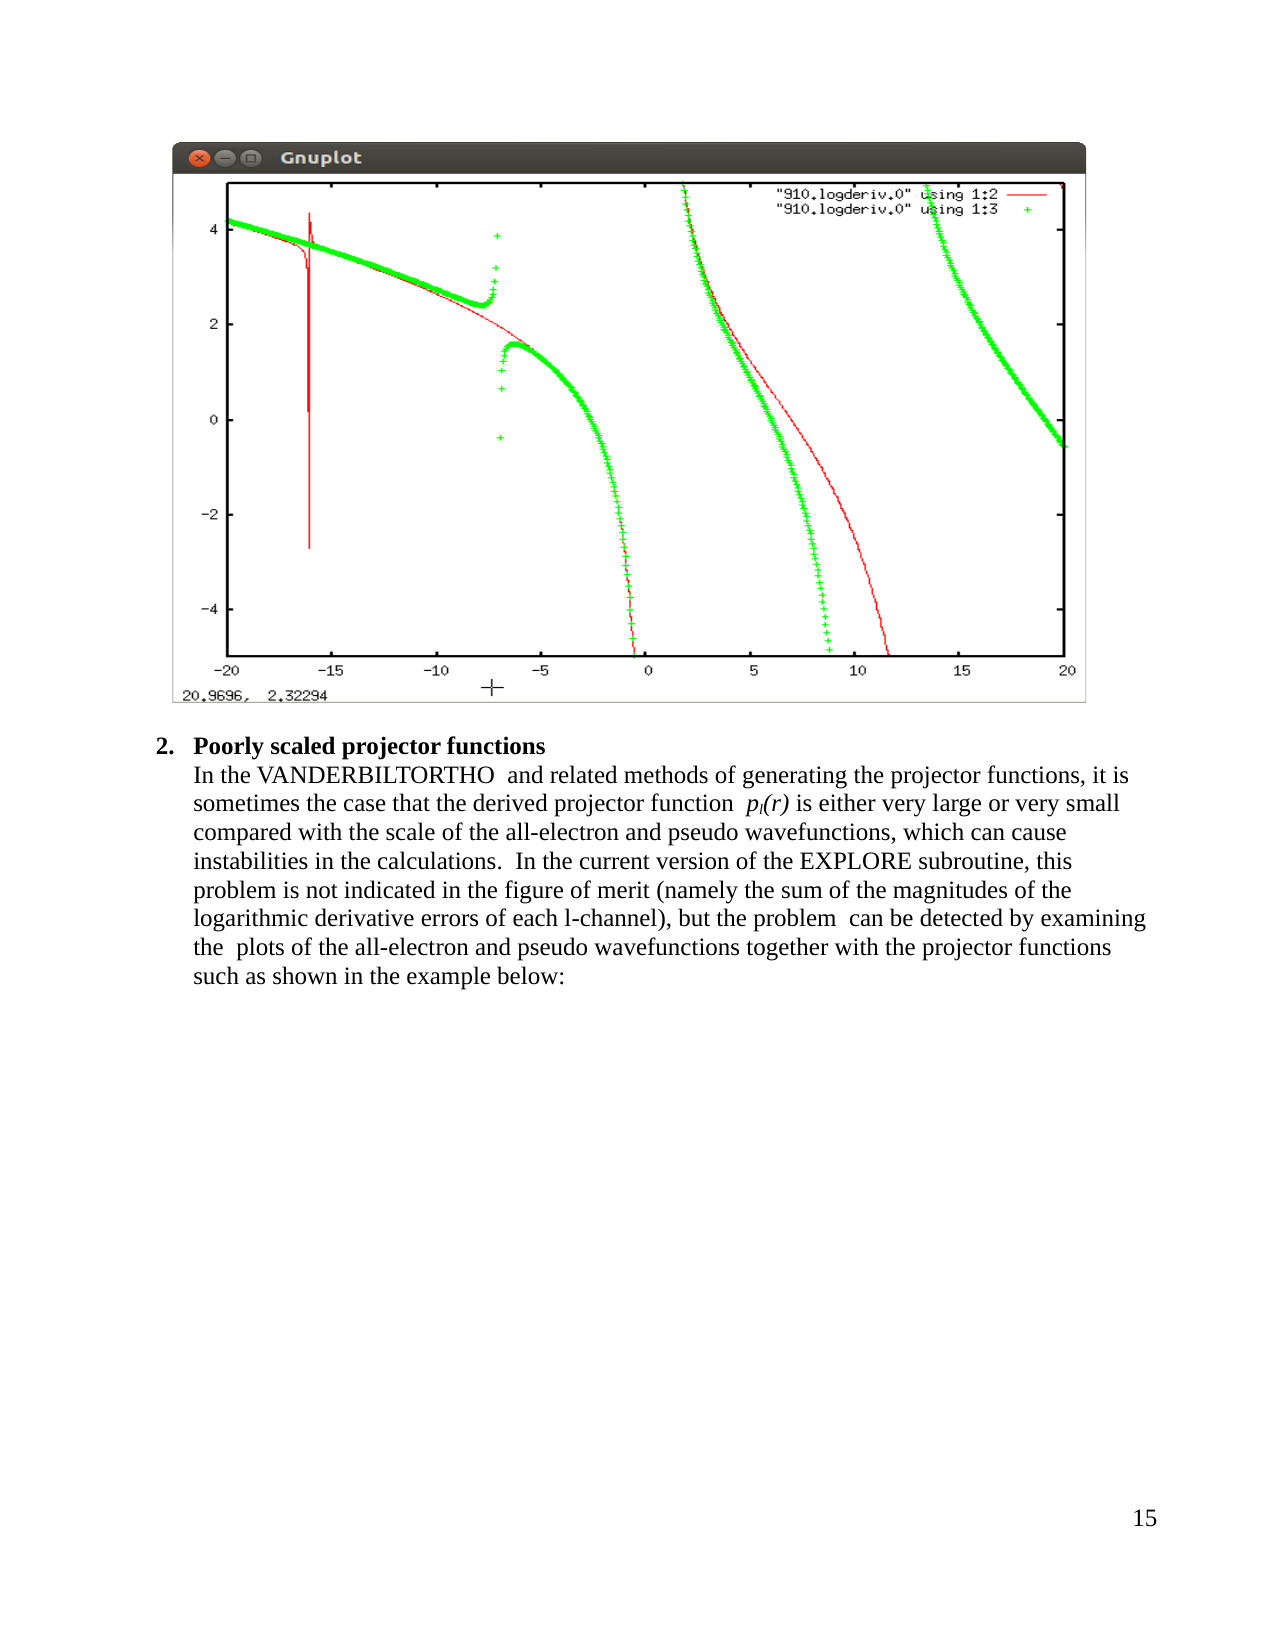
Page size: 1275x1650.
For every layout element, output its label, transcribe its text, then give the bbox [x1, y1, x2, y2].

list Poorly scaled projector functions [156, 731, 1157, 760]
list In the VANDERBILTORTHO and related methods of generating the projector functions, it is sometimes the case that the derived projector function pl(r) is either very large or very small compared with the scale of the all-electron and pseudo wavefunctions, which can cause instabilities in the calculations. In the current version of the EXPLORE subroutine, this problem is not indicated in the figure of merit (namely the sum of the magnitudes of the logarithmic derivative errors of each l-channel), but the problem can be detected by examining the plots of the all-electron and pseudo wavefunctions together with the projector functions such as shown in the example below: [156, 760, 1157, 990]
picture [172, 142, 1087, 703]
